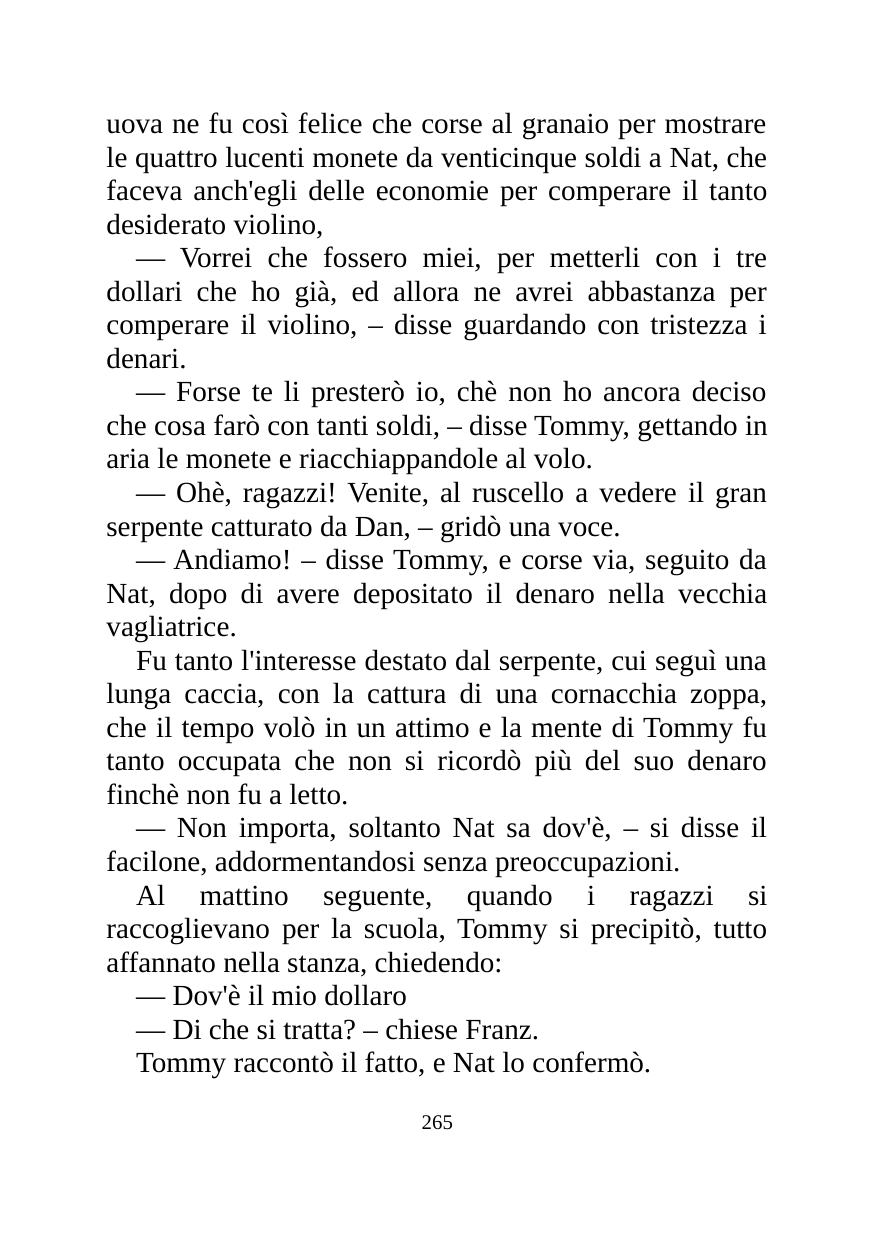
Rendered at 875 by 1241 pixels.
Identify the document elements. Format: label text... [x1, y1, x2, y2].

text Fu tanto l'interesse destato dal serpente, cui seguì una lunga caccia, con la cattura di una cornacchia zoppa, che il tempo volò in un attimo e la mente di Tommy fu tanto occupata che non si ricordò più del suo denaro finchè non fu a letto. [106, 643, 768, 811]
text — Forse te li presterò io, chè non ho ancora deciso che cosa farò con tanti soldi, – disse Tommy, gettando in aria le monete e riacchiappandole al volo. [106, 374, 768, 475]
text — Ohè, ragazzi! Venite, al ruscello a vedere il gran serpente catturato da Dan, – gridò una voce. [106, 475, 768, 542]
text — Dov'è il mio dollaro [106, 978, 768, 1012]
text Tommy raccontò il fatto, e Nat lo confermò. [106, 1045, 768, 1079]
text Al mattino seguente, quando i ragazzi si raccoglievano per la scuola, Tommy si precipitò, tutto affannato nella stanza, chiedendo: [106, 878, 768, 978]
text uova ne fu così felice che corse al granaio per mostrare le quattro lucenti monete da venticinque soldi a Nat, che faceva anch'egli delle economie per comperare il tanto desiderato violino, [106, 106, 768, 240]
text — Vorrei che fossero miei, per metterli con i tre dollari che ho già, ed allora ne avrei abbastanza per comperare il violino, – disse guardando con tristezza i denari. [106, 240, 768, 374]
text — Non importa, soltanto Nat sa dov'è, – si disse il facilone, addormentandosi senza preoccupazioni. [106, 811, 768, 878]
text — Di che si tratta? – chiese Franz. [106, 1012, 768, 1045]
text — Andiamo! – disse Tommy, e corse via, seguito da Nat, dopo di avere depositato il denaro nella vecchia vagliatrice. [106, 542, 768, 643]
